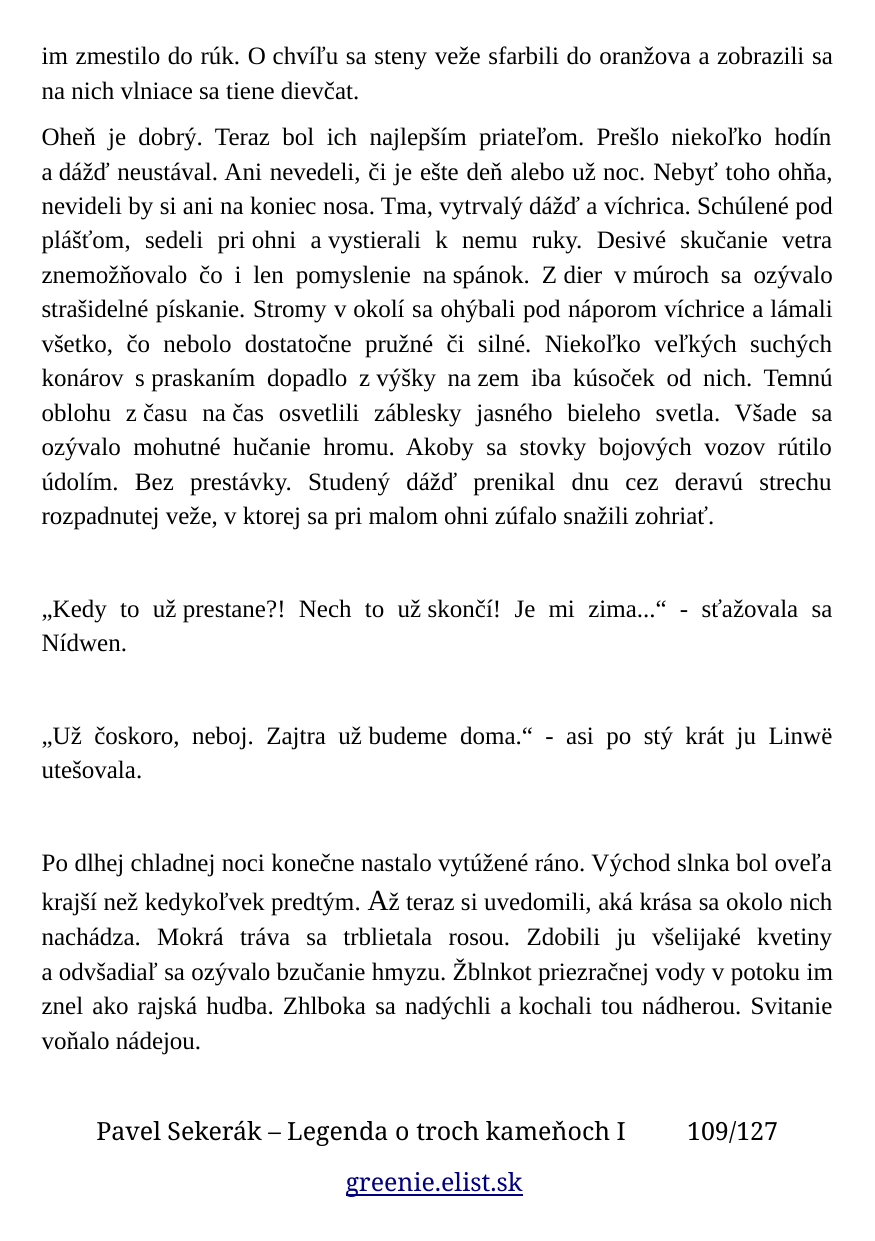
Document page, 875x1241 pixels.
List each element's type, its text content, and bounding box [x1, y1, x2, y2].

text Po dlhej chladnej noci konečne nastalo vytúžené ráno. Východ slnka bol oveľa krajší než kedykoľvek predtým. Až teraz si uvedomili, aká krása sa okolo nich nachádza. Mokrá tráva sa trblietala rosou. Zdobili ju všelijaké kvetiny a odvšadiaľ sa ozývalo bzučanie hmyzu. Žblnkot priezračnej vody v potoku im znel ako rajská hudba. Zhlboka sa nadýchli a kochali tou nádherou. Svitanie voňalo nádejou. [41, 848, 833, 1055]
text Oheň je dobrý. Teraz bol ich najlepším priateľom. Prešlo niekoľko hodín a dážď neustával. Ani nevedeli, či je ešte deň alebo už noc. Nebyť toho ohňa, nevideli by si ani na koniec nosa. Tma, vytrvalý dážď a víchrica. Schúlené pod plášťom, sedeli pri ohni a vystierali k nemu ruky. Desivé skučanie vetra znemožňovalo čo i len pomyslenie na spánok. Z dier v múroch sa ozývalo strašidelné pískanie. Stromy v okolí sa ohýbali pod náporom víchrice a lámali všetko, čo nebolo dostatočne pružné či silné. Niekoľko veľkých suchých konárov s praskaním dopadlo z výšky na zem iba kúsoček od nich. Temnú oblohu z času na čas osvetlili záblesky jasného bieleho svetla. Všade sa ozývalo mohutné hučanie hromu. Akoby sa stovky bojových vozov rútilo údolím. Bez prestávky. Studený dážď prenikal dnu cez deravú strechu rozpadnutej veže, v ktorej sa pri malom ohni zúfalo snažili zohriať. [41, 122, 833, 530]
text „Kedy to už prestane?! Nech to už skončí! Je mi zima...“ - sťažovala sa Nídwen. [41, 594, 833, 657]
text im zmestilo do rúk. O chvíľu sa steny veže sfarbili do oranžova a zobrazili sa na nich vlniace sa tiene dievčat. [41, 41, 833, 104]
text „Už čoskoro, neboj. Zajtra už budeme doma.“ - asi po stý krát ju Linwë utešovala. [41, 721, 833, 784]
